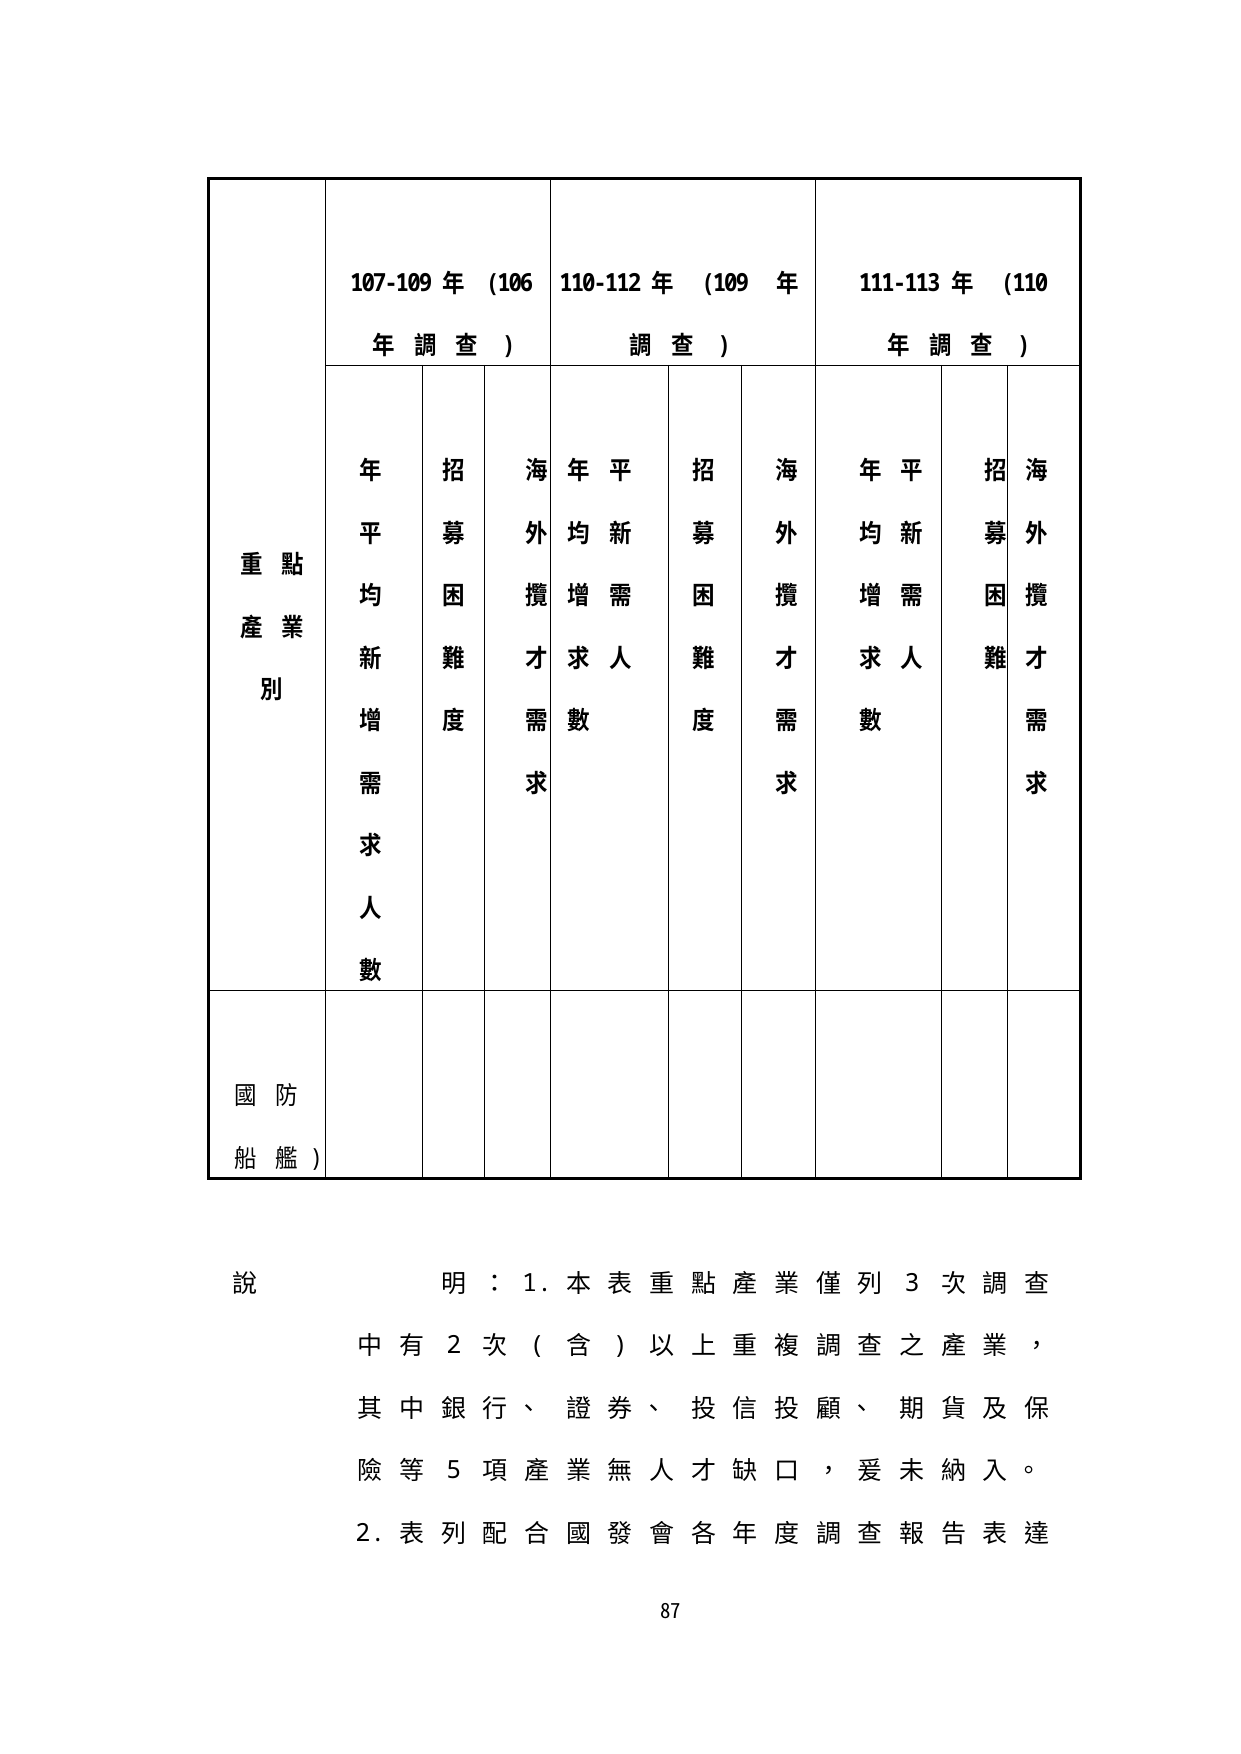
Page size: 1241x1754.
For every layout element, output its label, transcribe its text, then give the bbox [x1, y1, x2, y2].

table_cell 海外攬才需求 [742, 366, 815, 990]
table_cell 年平均新增需求人數 [816, 366, 941, 990]
table_cell 海外攬才需求 [1008, 366, 1079, 990]
table_cell [816, 991, 941, 1177]
table_header 111-113年(110年調查) [816, 180, 1079, 365]
table_cell 招募困難 [942, 366, 1007, 990]
table_cell 年平均新增需求人數 [551, 366, 668, 990]
table_cell [551, 991, 668, 1177]
table_cell 國防船艦) [210, 991, 325, 1177]
table_header 110-112年(109年調查) [551, 180, 815, 365]
table_cell 年平均新增需求人數 [326, 366, 422, 990]
table_cell [423, 991, 484, 1177]
table_header 重點產業別 [210, 180, 325, 990]
table_cell [1008, 991, 1079, 1177]
table_cell [669, 991, 741, 1177]
table_cell 招募困難度 [669, 366, 741, 990]
table_cell [485, 991, 550, 1177]
table_header 107-109年(106年調查) [326, 180, 550, 365]
text 2.表列配合國發會各年度調查報告表達 [318, 1490, 1062, 1552]
table_cell [742, 991, 815, 1177]
table_cell [942, 991, 1007, 1177]
table_cell 招募困難度 [423, 366, 484, 990]
table_cell [326, 991, 422, 1177]
text 說 明：1.本表重點產業僅列3次調查中有2次(含)以上重複調查之產業，其中銀行、證券、投信投顧、期貨及保險等5項產業無人才缺口，爰未納入。 [194, 1240, 1060, 1490]
table_cell 海外攬才需求 [485, 366, 550, 990]
